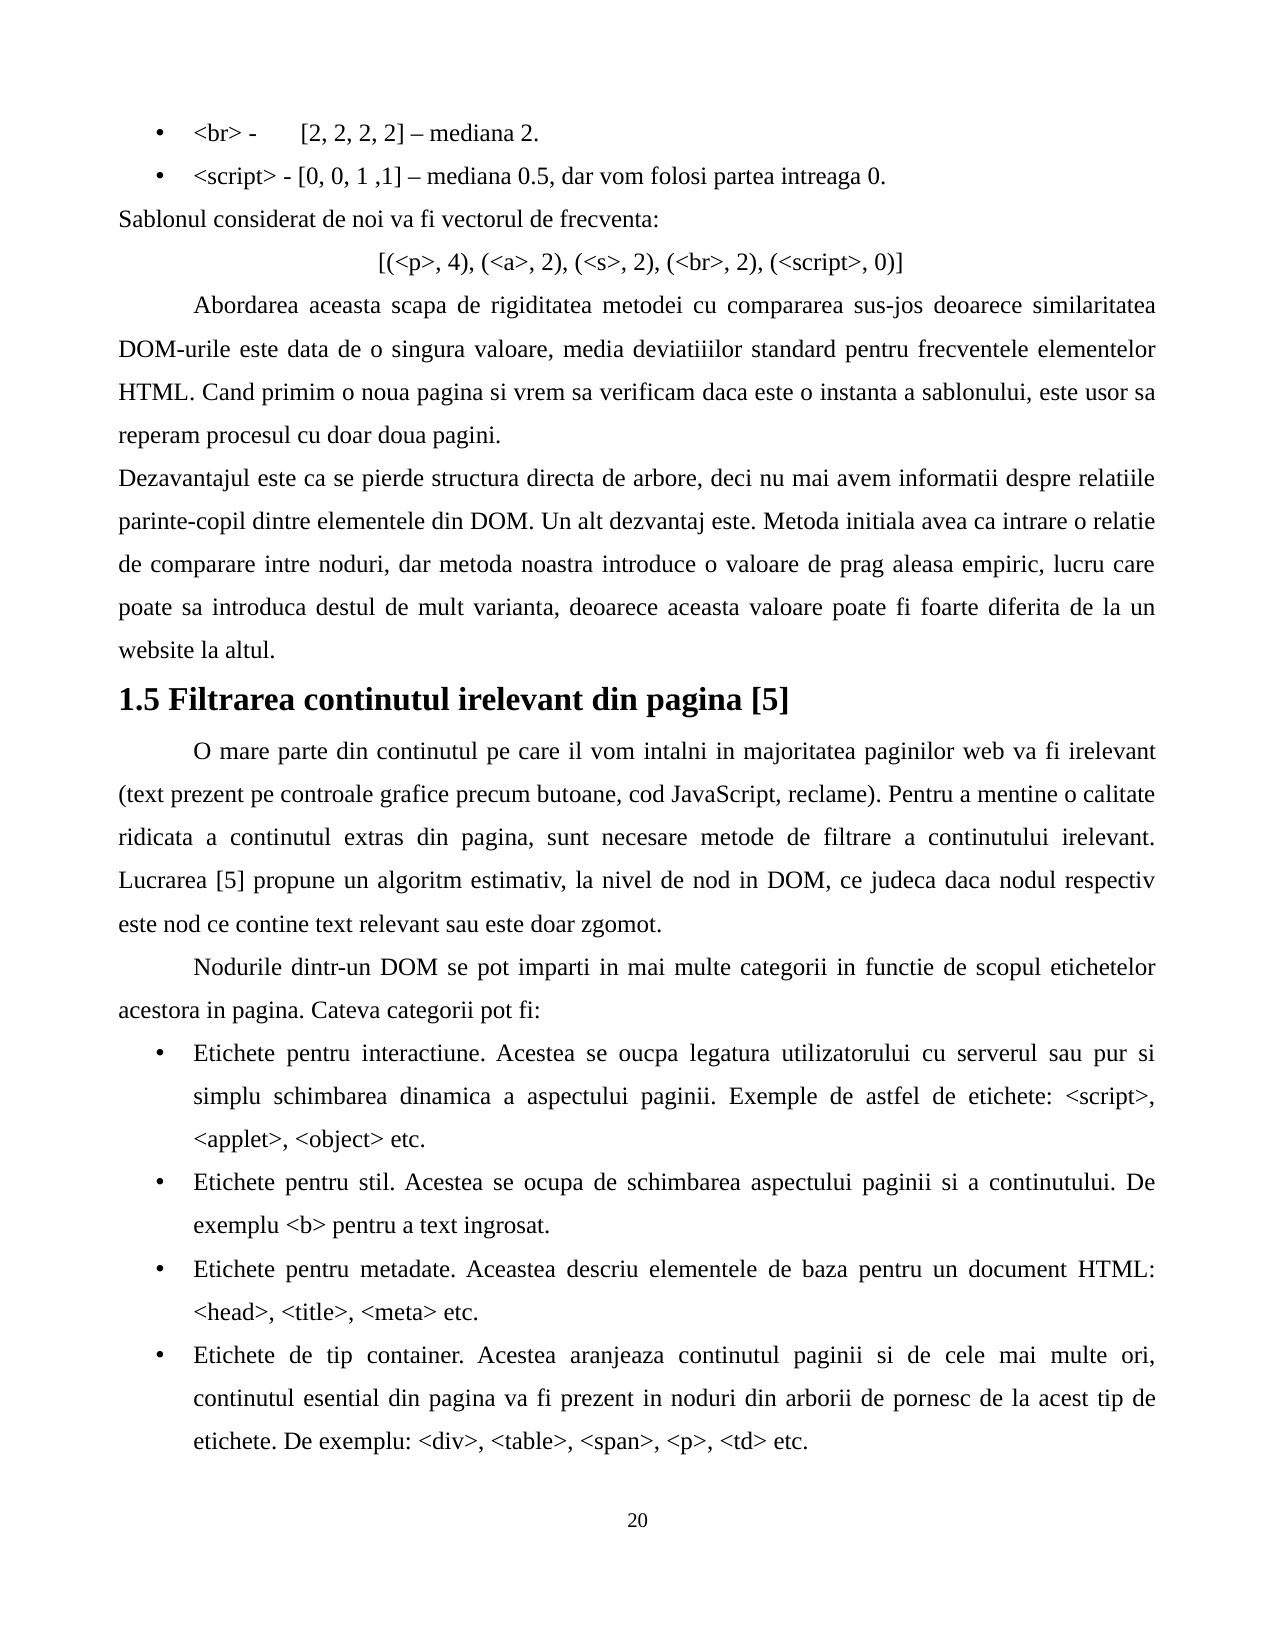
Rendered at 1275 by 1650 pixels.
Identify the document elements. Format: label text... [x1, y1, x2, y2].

subtitle <br> - [2, 2, 2, 2] – mediana 2. [156, 118, 1157, 147]
subtitle 1.5 Filtrarea continutul irelevant din pagina [5] [118, 679, 1157, 717]
subtitle Etichete de tip container. Acestea aranjeaza continutul paginii si de cele mai multe ori, continutul esential din pagina va fi prezent in noduri din arborii de pornesc de la acest tip de etichete. De exemplu: <div>, <table>, <span>, <p>, <td> etc. [156, 1340, 1157, 1455]
subtitle O mare parte din continutul pe care il vom intalni in majoritatea paginilor web va fi irelevant (text prezent pe controale grafice precum butoane, cod JavaScript, reclame). Pentru a mentine o calitate ridicata a continutul extras din pagina, sunt necesare metode de filtrare a continutului irelevant. Lucrarea [5] propune un algoritm estimativ, la nivel de nod in DOM, ce judeca daca nodul respectiv este nod ce contine text relevant sau este doar zgomot. [118, 736, 1157, 937]
subtitle Etichete pentru stil. Acestea se ocupa de schimbarea aspectului paginii si a continutului. De exemplu <b> pentru a text ingrosat. [156, 1167, 1157, 1239]
subtitle [(<p>, 4), (<a>, 2), (<s>, 2), (<br>, 2), (<script>, 0)] [118, 247, 1157, 276]
subtitle Dezavantajul este ca se pierde structura directa de arbore, deci nu mai avem informatii despre relatiile parinte-copil dintre elementele din DOM. Un alt dezvantaj este. Metoda initiala avea ca intrare o relatie de comparare intre noduri, dar metoda noastra introduce o valoare de prag aleasa empiric, lucru care poate sa introduca destul de mult varianta, deoarece aceasta valoare poate fi foarte diferita de la un website la altul. [118, 463, 1157, 664]
subtitle Etichete pentru interactiune. Acestea se oucpa legatura utilizatorului cu serverul sau pur si simplu schimbarea dinamica a aspectului paginii. Exemple de astfel de etichete: <script>, <applet>, <object> etc. [156, 1038, 1157, 1153]
subtitle Nodurile dintr-un DOM se pot imparti in mai multe categorii in functie de scopul etichetelor acestora in pagina. Cateva categorii pot fi: [118, 952, 1157, 1024]
subtitle Sablonul considerat de noi va fi vectorul de frecventa: [118, 204, 1157, 233]
subtitle Abordarea aceasta scapa de rigiditatea metodei cu compararea sus-jos deoarece similaritatea DOM-urile este data de o singura valoare, media deviatiiilor standard pentru frecventele elementelor HTML. Cand primim o noua pagina si vrem sa verificam daca este o instanta a sablonului, este usor sa reperam procesul cu doar doua pagini. [118, 291, 1157, 449]
subtitle <script> - [0, 0, 1 ,1] – mediana 0.5, dar vom folosi partea intreaga 0. [156, 161, 1157, 190]
subtitle Etichete pentru metadate. Aceastea descriu elementele de baza pentru un document HTML: <head>, <title>, <meta> etc. [156, 1254, 1157, 1326]
